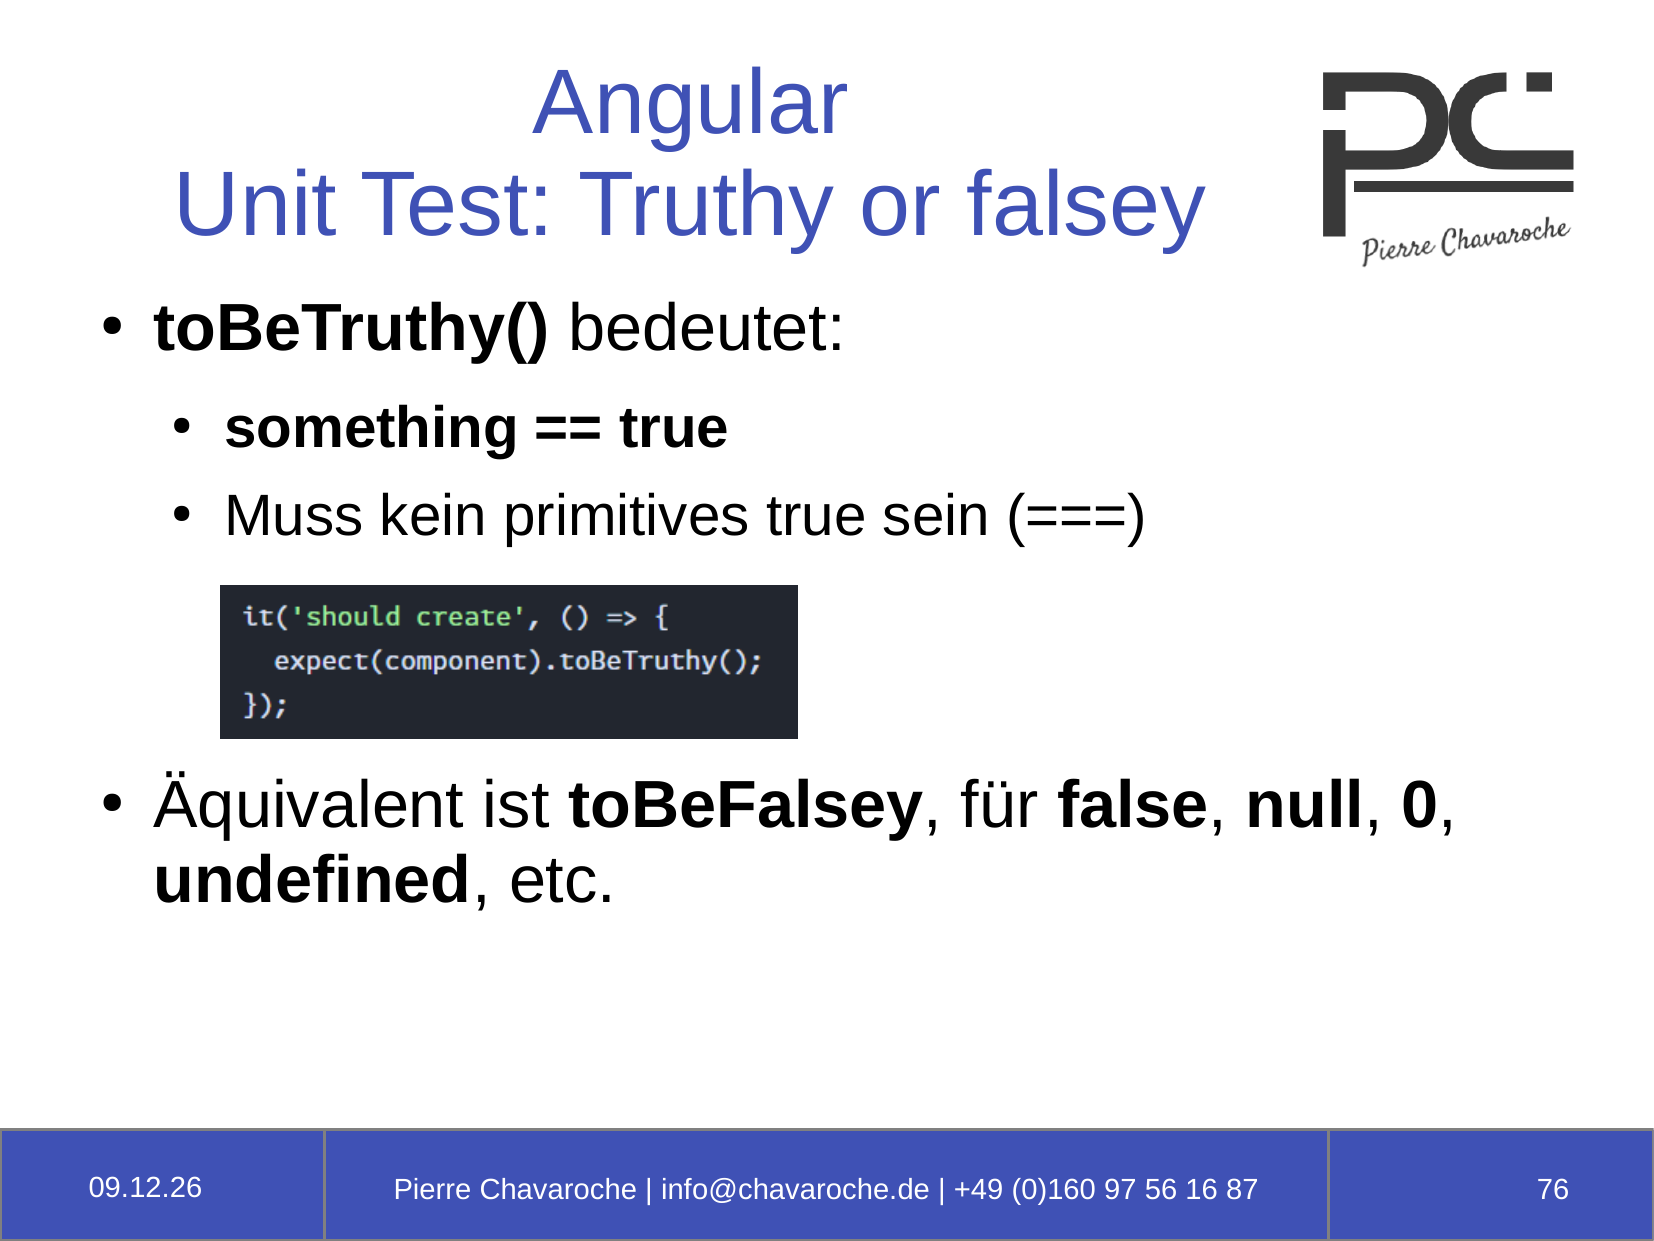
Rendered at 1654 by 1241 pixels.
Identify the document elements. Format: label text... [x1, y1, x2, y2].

picture [220, 585, 798, 739]
picture [1307, 29, 1589, 311]
title Angular Unit Test: Truthy or falsey [82, 49, 1300, 257]
list toBeTruthy() bedeutet: something == true Muss kein primitives true sein (===) Äquivalent ist toBeFalsey, für false, null, 0, undefined, etc. [82, 290, 1571, 1109]
